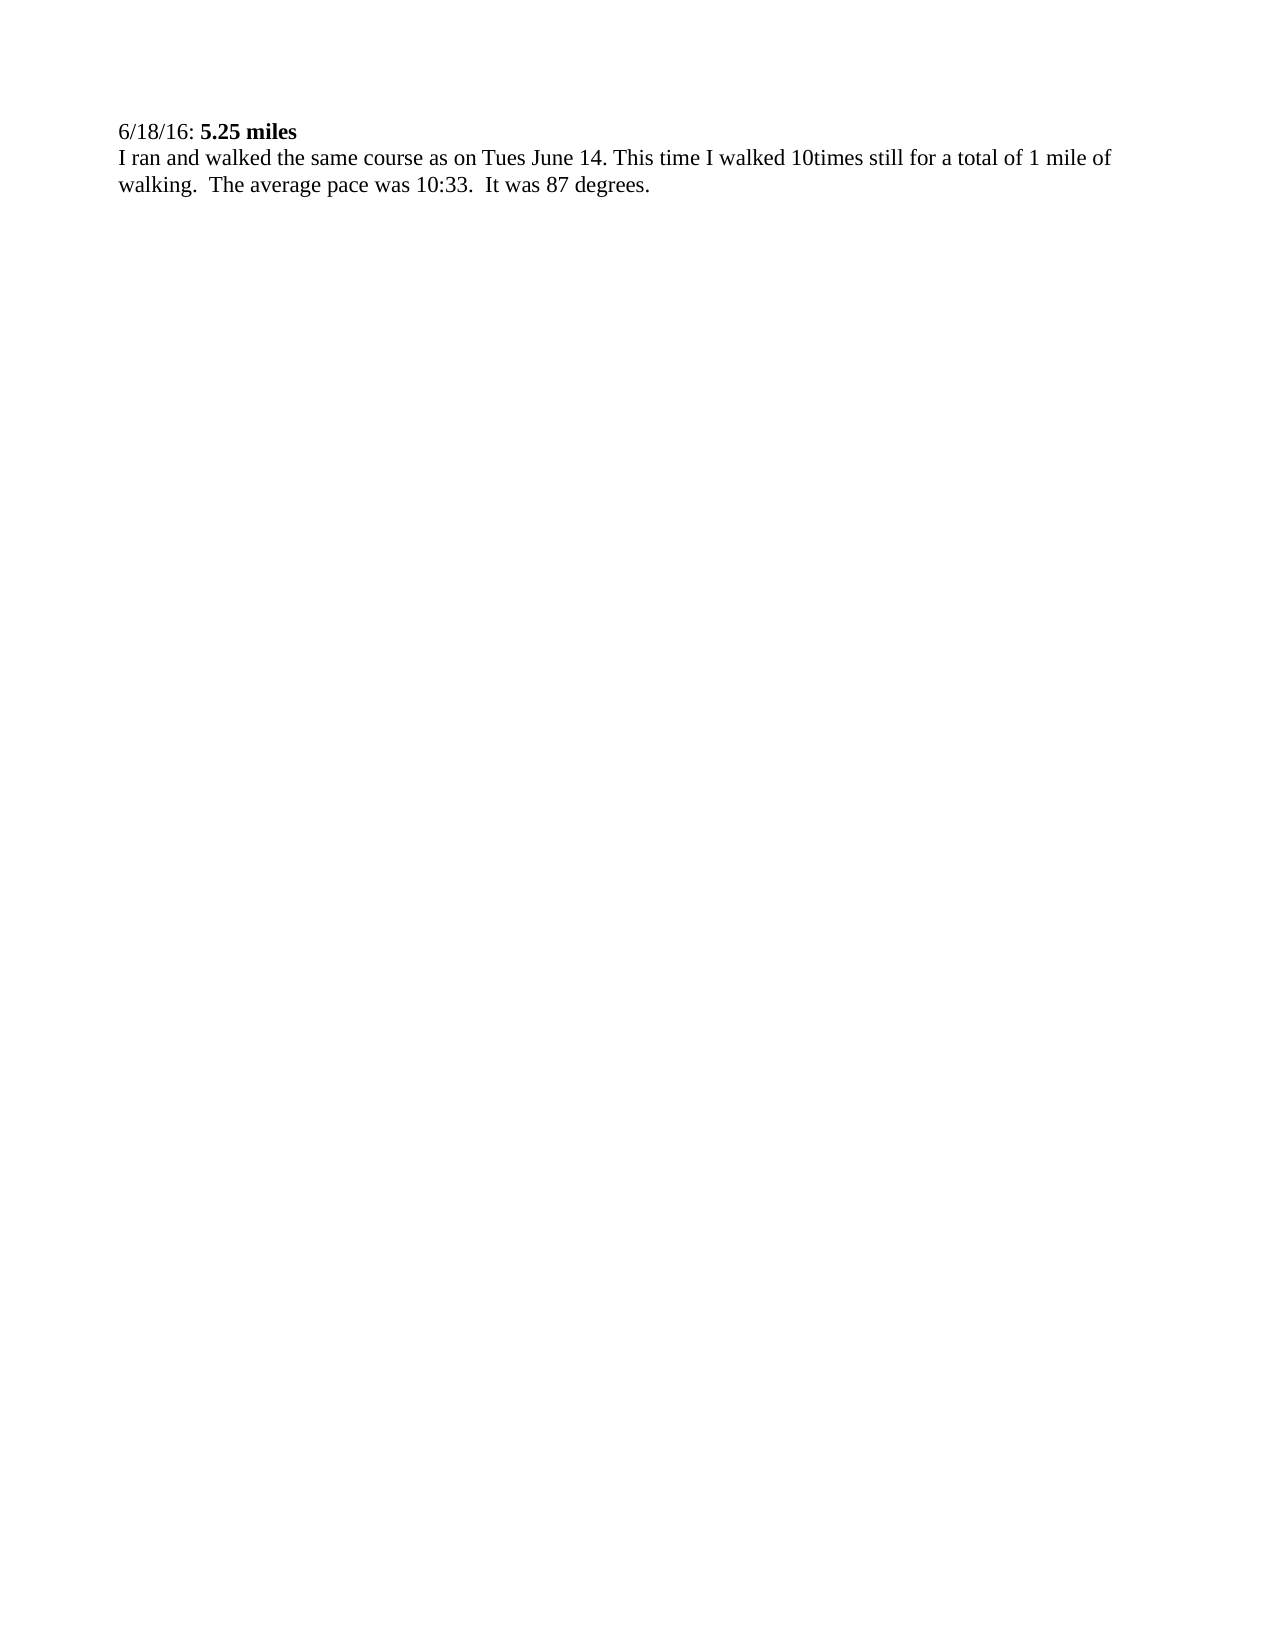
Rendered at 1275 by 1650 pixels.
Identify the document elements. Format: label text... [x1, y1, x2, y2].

text I ran and walked the same course as on Tues June 14. This time I walked 10times still for a total of 1 mile of walking. The average pace was 10:33. It was 87 degrees. [118, 144, 1157, 197]
text 6/18/16: 5.25 miles [118, 118, 1157, 144]
